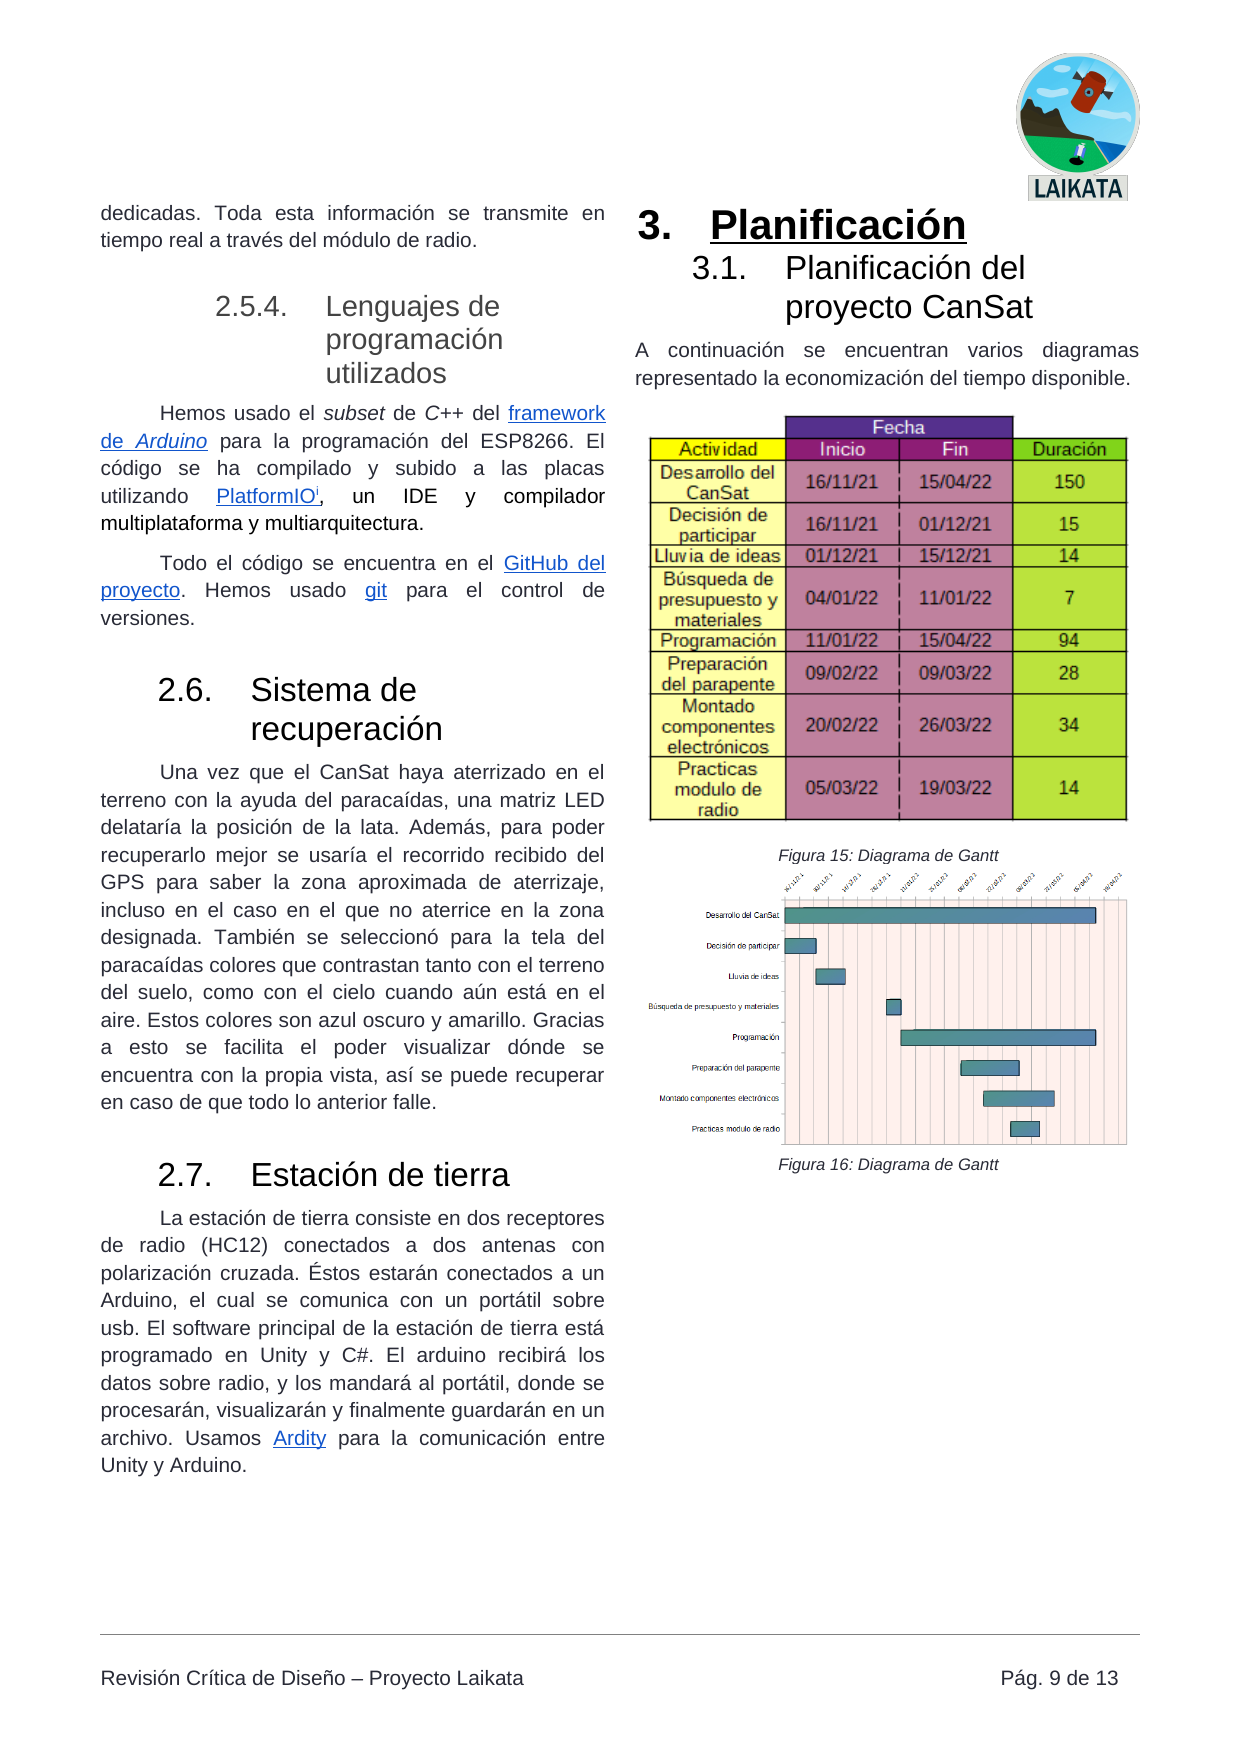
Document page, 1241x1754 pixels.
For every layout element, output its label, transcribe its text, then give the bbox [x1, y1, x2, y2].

text A continuación se encuentran varios diagramas representado la economización del tiempo disponible. [635, 338, 1140, 389]
picture [644, 412, 1134, 843]
subtitle Lenguajes de programación utilizados [288, 289, 605, 389]
text Figura 15: Diagrama de Gantt [636, 843, 1141, 865]
subtitle Estación de tierra [213, 1155, 605, 1193]
text dedicadas. Toda esta información se transmite en tiempo real a través del módulo de radio. [100, 201, 605, 252]
text Hemos usado el subset de C++ del framework de Arduino para la programación del ESP8266. El código se ha compilado y subido a las placas utilizando PlatformIO, un IDE y compilador multiplataforma y multiarquitectura. [100, 401, 605, 535]
subtitle Planificación del proyecto CanSat [747, 248, 1140, 325]
subtitle Planificación [672, 201, 1140, 248]
subtitle Sistema de recuperación [213, 671, 605, 747]
text Todo el código se encuentra en el GitHub del proyecto. Hemos usado git para el control de versiones. [100, 551, 605, 629]
picture [1016, 53, 1140, 201]
text Figura 16: Diagrama de Gantt [636, 1152, 1141, 1174]
text Una vez que el CanSat haya aterrizado en el terreno con la ayuda del paracaídas, una matriz LED delataría la posición de la lata. Además, para poder recuperarlo mejor se usaría el recorrido recibido del GPS para saber la zona aproximada de aterrizaje, incluso en el caso en el que no aterrice en la zona designada. También se seleccionó para la tela del paracaídas colores que contrastan tanto con el terreno del suelo, como con el cielo cuando aún está en el aire. Estos colores son azul oscuro y amarillo. Gracias a esto se facilita el poder visualizar dónde se encuentra con la propia vista, así se puede recuperar en caso de que todo lo anterior falle. [100, 760, 605, 1114]
picture [643, 864, 1134, 1152]
text La estación de tierra consiste en dos receptores de radio (HC12) conectados a dos antenas con polarización cruzada. Éstos estarán conectados a un Arduino, el cual se comunica con un portátil sobre usb. El software principal de la estación de tierra está programado en Unity y C#. El arduino recibirá los datos sobre radio, y los mandará al portátil, donde se procesarán, visualizarán y finalmente guardarán en un archivo. Usamos Ardity para la comunicación entre Unity y Arduino. [100, 1206, 605, 1477]
